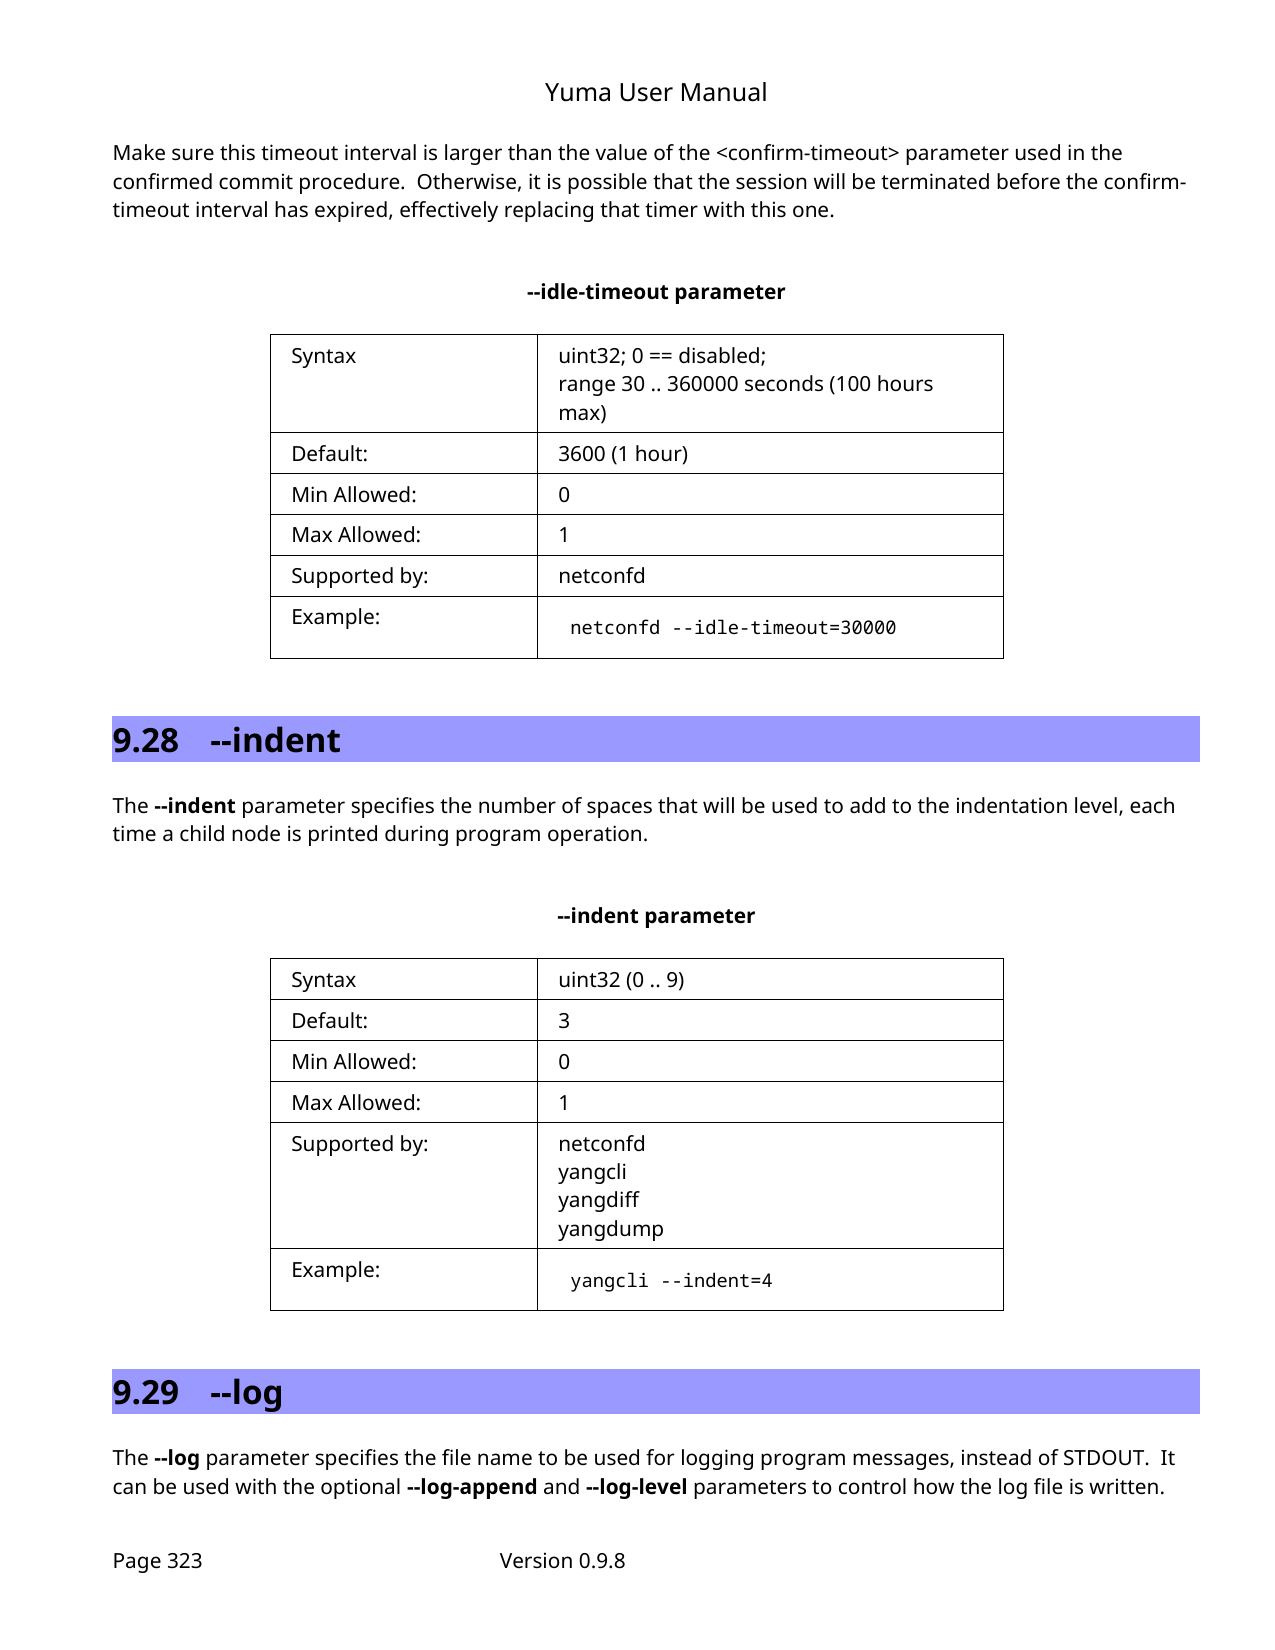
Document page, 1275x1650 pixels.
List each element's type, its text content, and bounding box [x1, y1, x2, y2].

table_cell 3600 (1 hour) [538, 433, 1003, 473]
table_header uint32; 0 == disabled; range 30 .. 360000 seconds (100 hours max) [538, 335, 1003, 432]
table_cell 0 [538, 1041, 1003, 1081]
table_cell 0 [538, 474, 1003, 514]
table_cell Supported by: [271, 1123, 537, 1248]
table_cell netconfd [538, 556, 1003, 596]
table_cell Max Allowed: [271, 515, 537, 555]
table_cell 3 [538, 1000, 1003, 1040]
table_cell 1 [538, 515, 1003, 555]
subtitle --indent parameter [127, 901, 1185, 930]
table_cell Max Allowed: [271, 1082, 537, 1122]
table_cell 1 [538, 1082, 1003, 1122]
subtitle --indent [112, 716, 1200, 762]
table_header Syntax [271, 959, 537, 999]
table_header uint32 (0 .. 9) [538, 959, 1003, 999]
subtitle --idle-timeout parameter [127, 277, 1185, 306]
table_cell Example: [271, 597, 537, 658]
table_cell netconfd yangcli yangdiff yangdump [538, 1123, 1003, 1248]
table_cell yangcli --indent=4 [538, 1249, 1003, 1310]
table_cell netconfd --idle-timeout=30000 [538, 597, 1003, 658]
table_cell Supported by: [271, 556, 537, 596]
text The --log parameter specifies the file name to be used for logging program messages, instead of STDOUT. It can be used with the optional --log-append and --log-level parameters to control how the log file is written. [112, 1443, 1200, 1500]
table_cell Min Allowed: [271, 1041, 537, 1081]
text The --indent parameter specifies the number of spaces that will be used to add to the indentation level, each time a child node is printed during program operation. [112, 791, 1200, 848]
table_cell Default: [271, 433, 537, 473]
table_cell Min Allowed: [271, 474, 537, 514]
table_cell Default: [271, 1000, 537, 1040]
subtitle --log [112, 1369, 1200, 1414]
text Make sure this timeout interval is larger than the value of the <confirm-timeout> parameter used in the confirmed commit procedure. Otherwise, it is possible that the session will be terminated before the confirm-timeout interval has expired, effectively replacing that timer with this one. [112, 138, 1200, 224]
table_header Syntax [271, 335, 537, 432]
table_cell Example: [271, 1249, 537, 1310]
